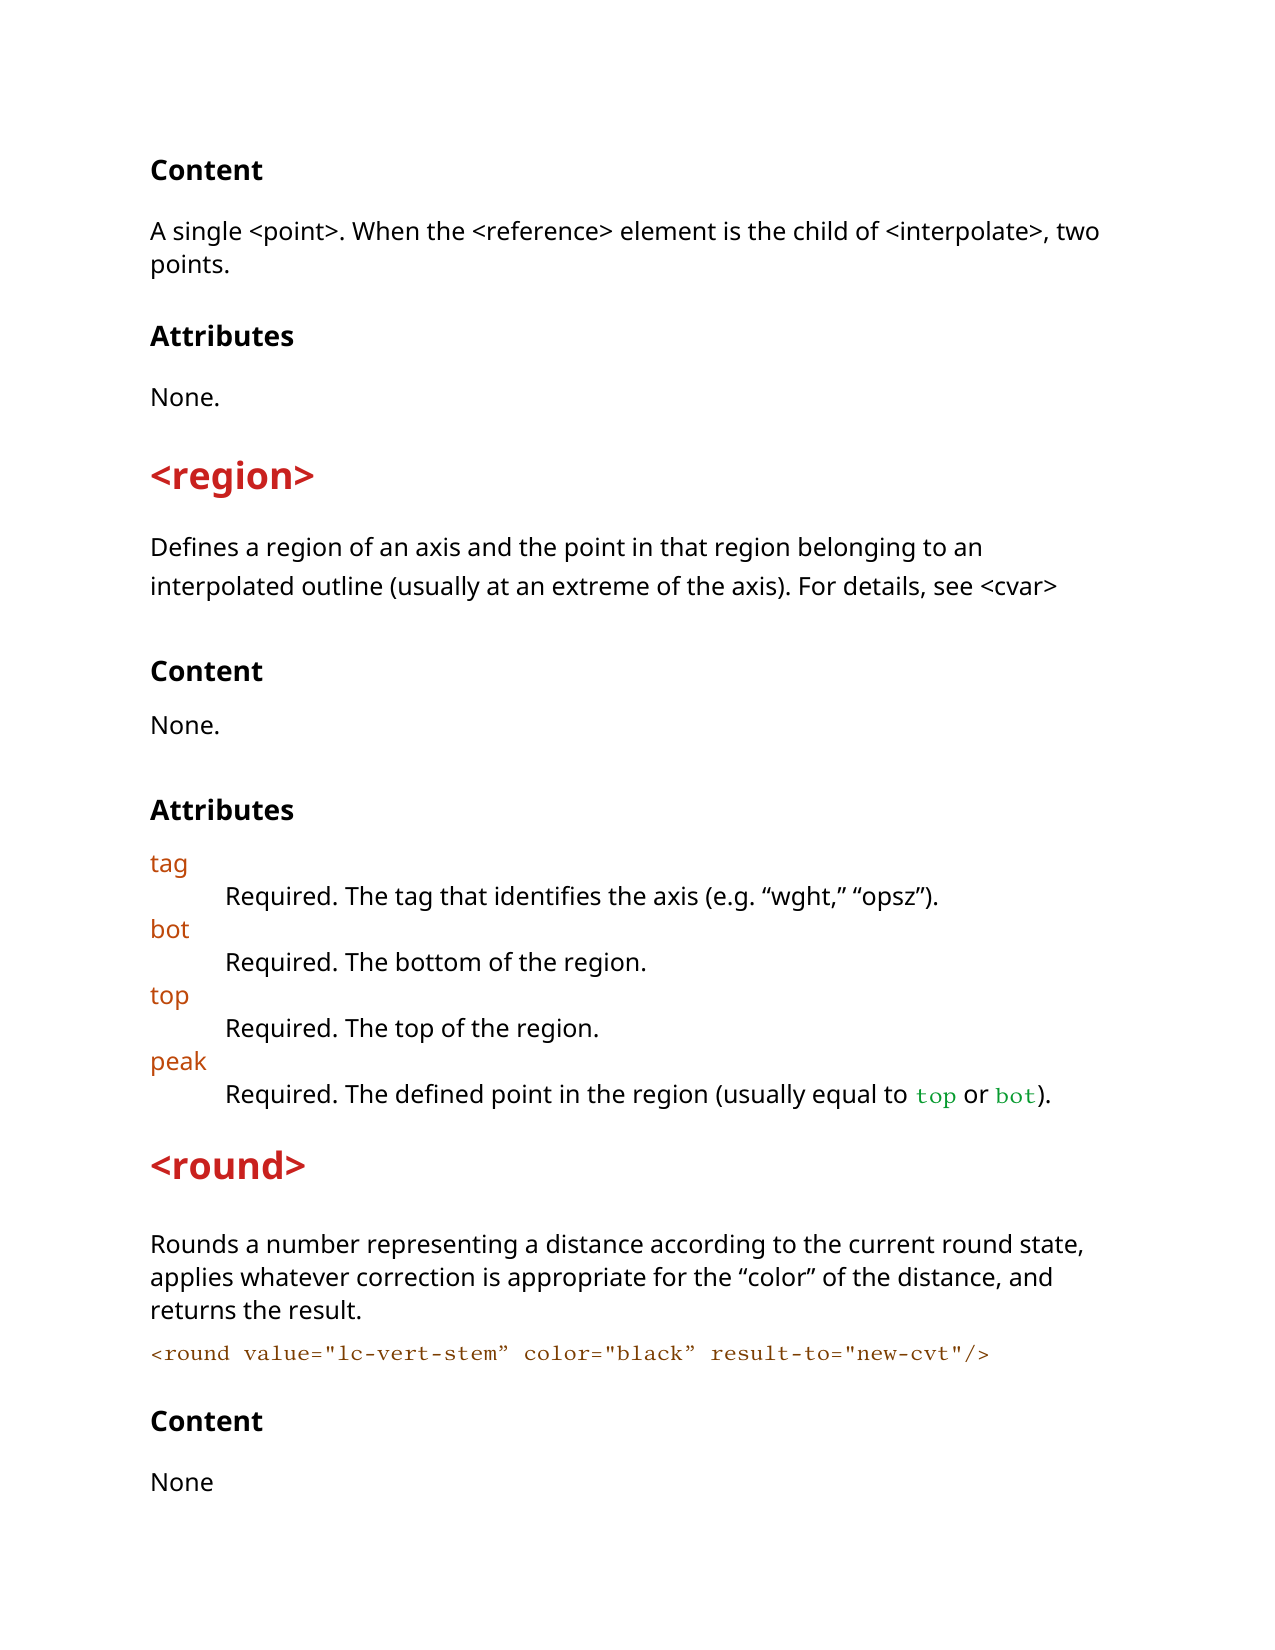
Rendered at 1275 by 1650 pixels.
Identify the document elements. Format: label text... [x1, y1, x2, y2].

subtitle Content [150, 1401, 1125, 1439]
text None [150, 1465, 1125, 1498]
subtitle <round> [150, 1139, 1125, 1191]
text tag [150, 846, 1125, 879]
subtitle Attributes [150, 790, 1125, 828]
text Required. The defined point in the region (usually equal to top or bot). [225, 1077, 1125, 1110]
text top [150, 978, 1125, 1011]
subtitle Attributes [150, 316, 1125, 354]
subtitle Content [150, 651, 1125, 689]
text Required. The bottom of the region. [225, 945, 1125, 978]
text <round value="lc-vert-stem” color="black” result-to="new-cvt"/> [150, 1341, 1125, 1365]
text peak [150, 1044, 1125, 1077]
text bot [150, 912, 1125, 945]
text A single <point>. When the <reference> element is the child of <interpolate>, two points. [150, 214, 1125, 280]
text None. [150, 380, 1125, 413]
subtitle Content [150, 150, 1125, 188]
text Rounds a number representing a distance according to the current round state, applies whatever correction is appropriate for the “color” of the distance, and returns the result. [150, 1227, 1125, 1326]
text Required. The top of the region. [225, 1011, 1125, 1044]
subtitle <region> [150, 449, 1125, 501]
text Defines a region of an axis and the point in that region belonging to an interpolated outline (usually at an extreme of the axis). For details, see <cvar> [150, 530, 1125, 603]
text Required. The tag that identifies the axis (e.g. “wght,” “opsz”). [225, 879, 1125, 912]
text None. [150, 707, 1125, 742]
